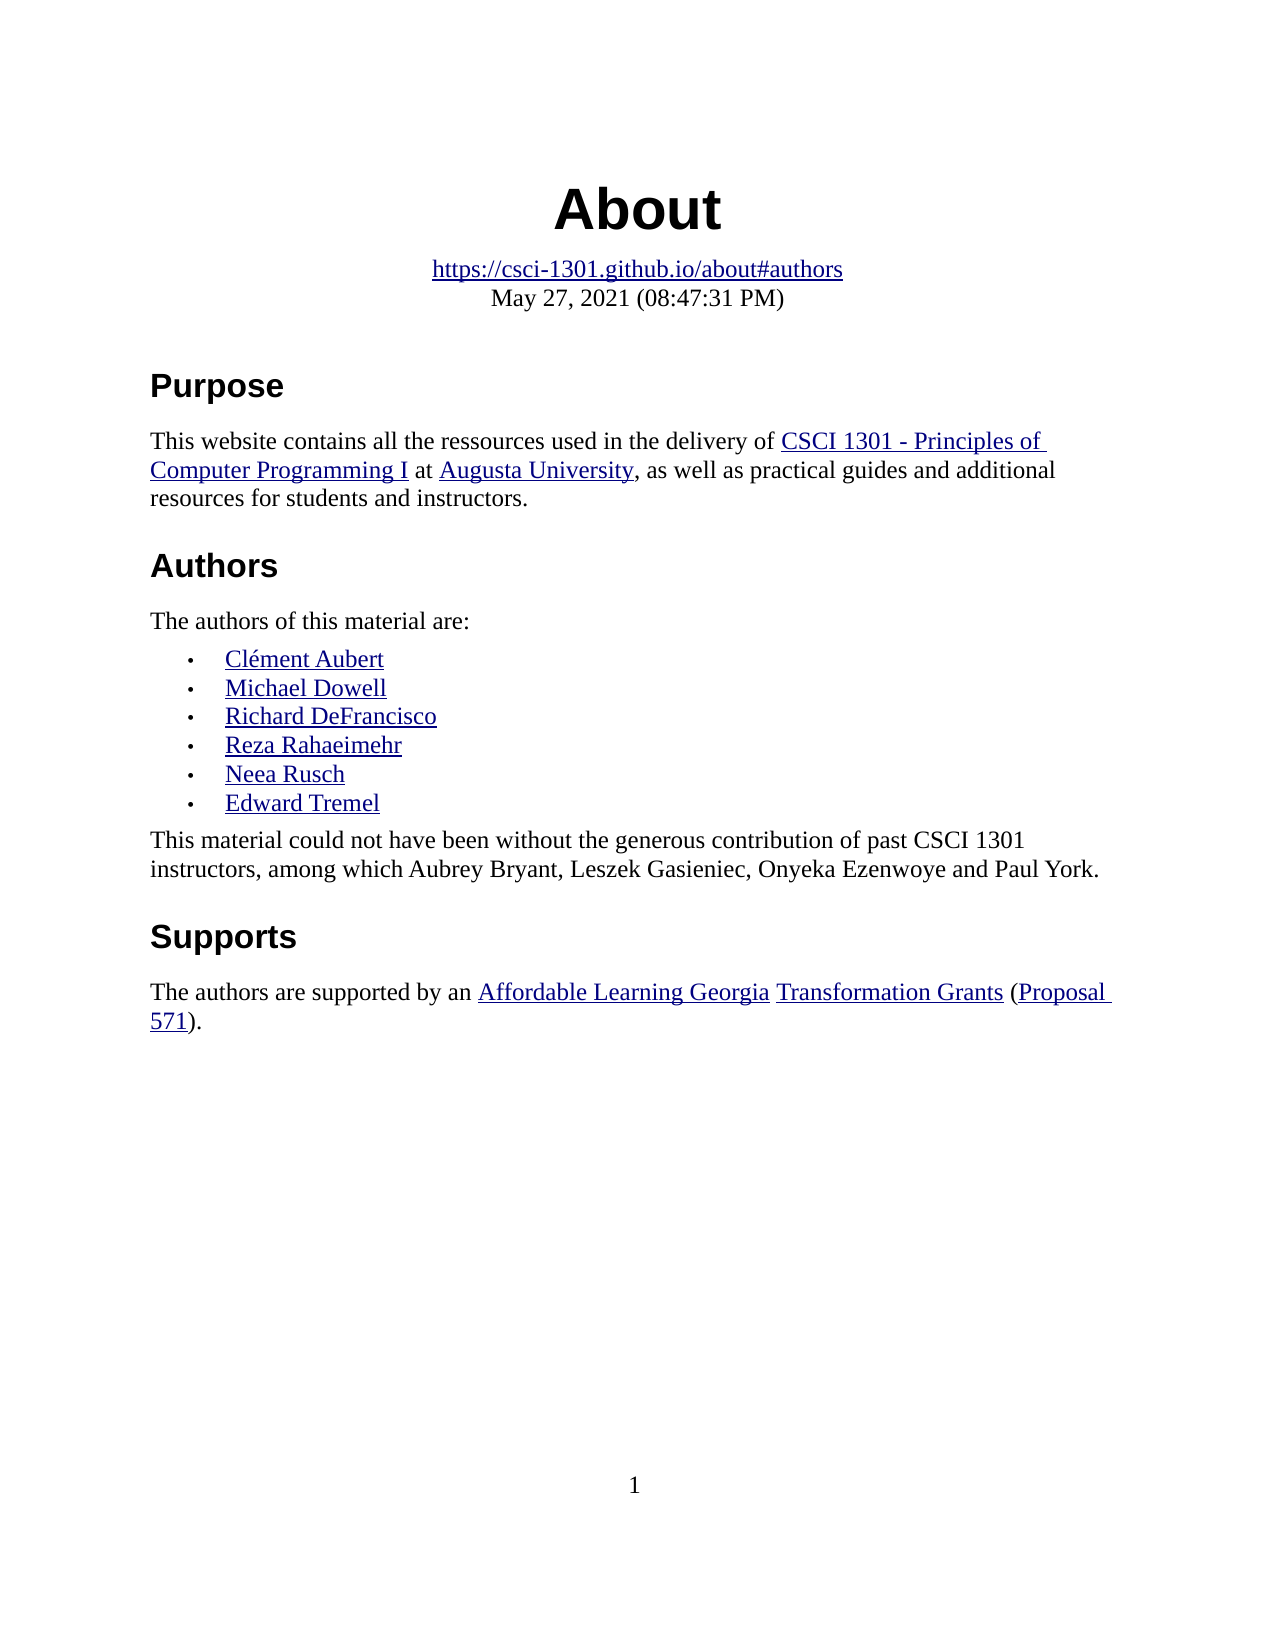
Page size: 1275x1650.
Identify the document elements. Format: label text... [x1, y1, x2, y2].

subtitle Purpose [150, 366, 1125, 404]
text May 27, 2021 (08:47:31 PM) [150, 283, 1125, 312]
list Clément Aubert [187, 644, 1125, 673]
list Reza Rahaeimehr [187, 730, 1125, 759]
list Edward Tremel [187, 788, 1125, 816]
subtitle Supports [150, 917, 1125, 956]
text This material could not have been without the generous contribution of past CSCI 1301 instructors, among which Aubrey Bryant, Leszek Gasieniec, Onyeka Ezenwoye and Paul York. [150, 825, 1125, 883]
text The authors of this material are: [150, 606, 1125, 635]
list Richard DeFrancisco [187, 701, 1125, 730]
text The authors are supported by an Affordable Learning Georgia Transformation Grants (Proposal 571). [150, 977, 1125, 1034]
text This website contains all the ressources used in the delivery of CSCI 1301 - Principles of Computer Programming I at Augusta University, as well as practical guides and additional resources for students and instructors. [150, 426, 1125, 512]
title About [150, 175, 1125, 242]
text https://csci-1301.github.io/about#authors [150, 254, 1125, 283]
list Neea Rusch [187, 759, 1125, 788]
list Michael Dowell [187, 673, 1125, 701]
subtitle Authors [150, 546, 1125, 585]
